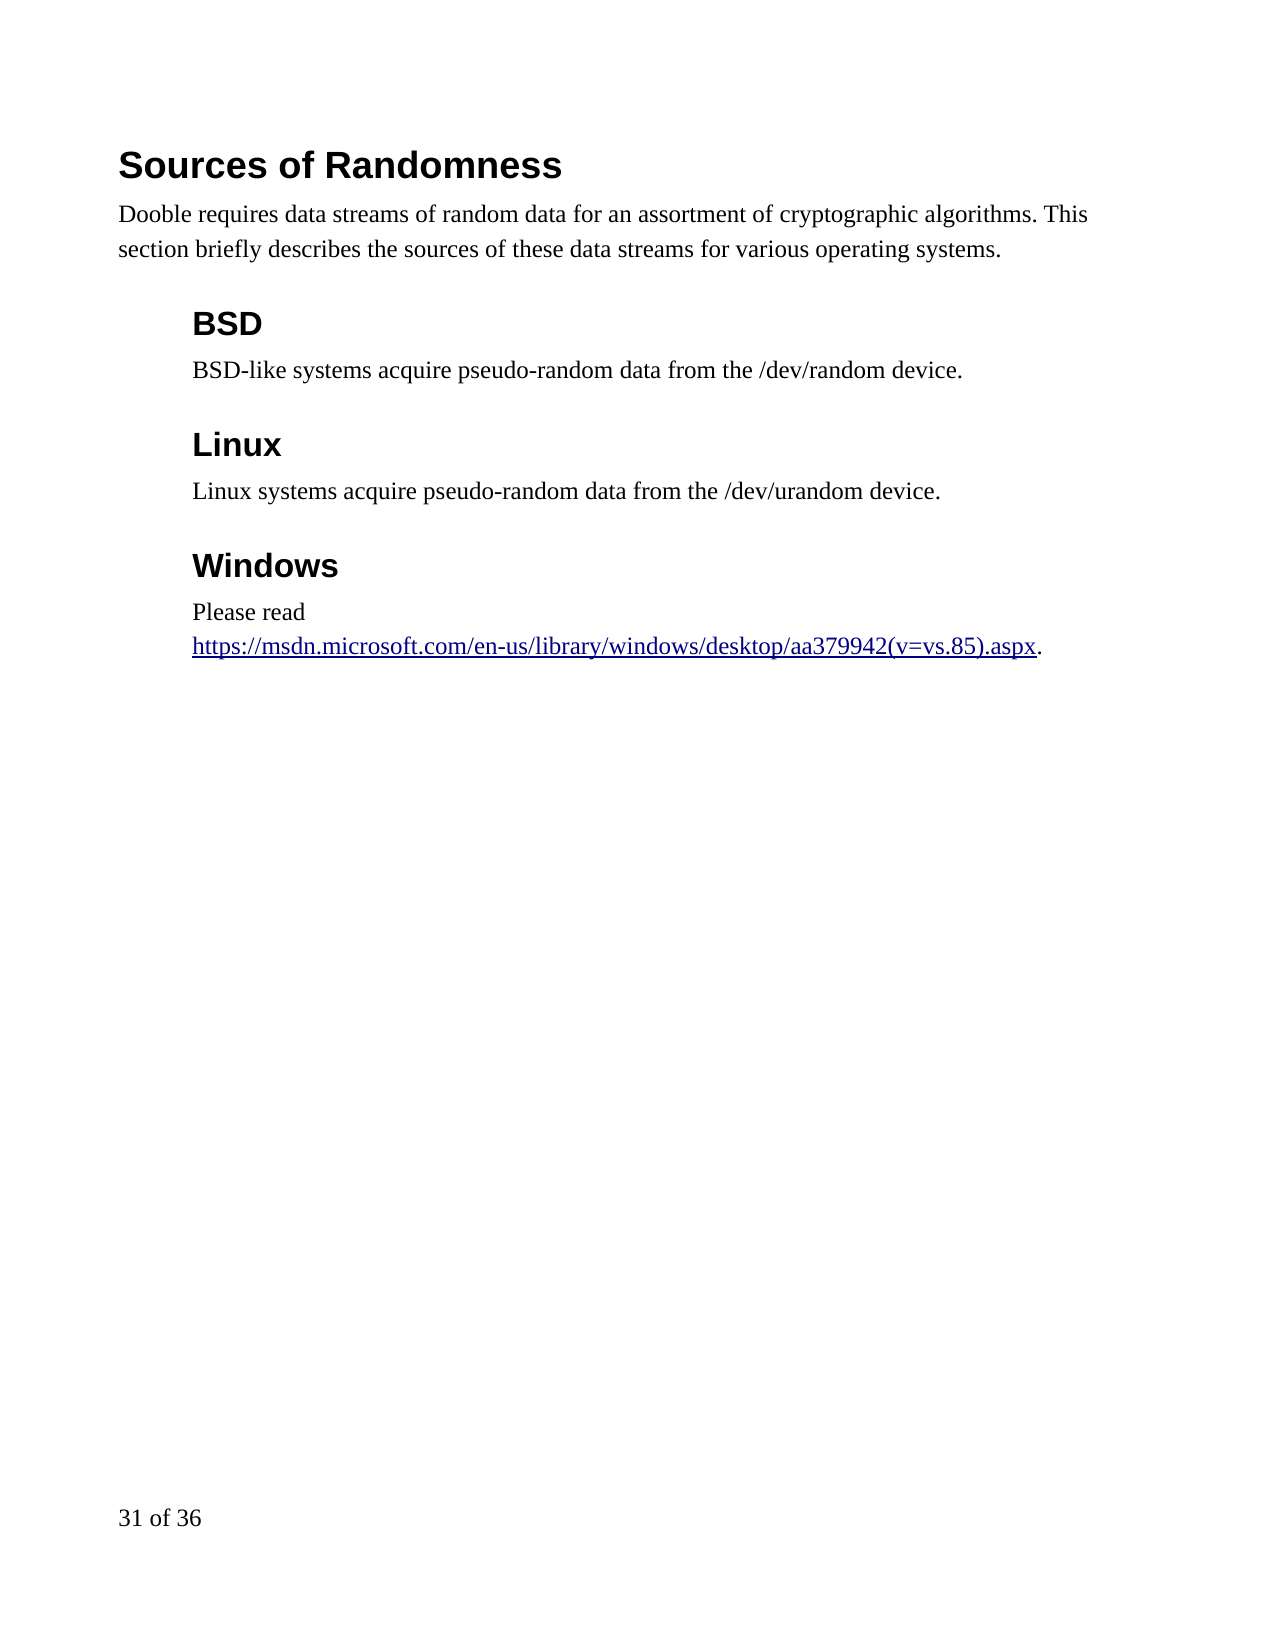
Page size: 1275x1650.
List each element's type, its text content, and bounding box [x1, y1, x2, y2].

text Dooble requires data streams of random data for an assortment of cryptographic algorithms. This section briefly describes the sources of these data streams for various operating systems. [118, 199, 1157, 262]
subtitle Linux [192, 425, 1157, 463]
text BSD-like systems acquire pseudo-random data from the /dev/random device. [192, 355, 1157, 383]
text Please read https://msdn.microsoft.com/en-us/library/windows/desktop/aa379942(v=vs.85).aspx. [192, 597, 1157, 660]
text Linux systems acquire pseudo-random data from the /dev/urandom device. [192, 476, 1157, 504]
subtitle Windows [192, 546, 1157, 584]
subtitle Sources of Randomness [118, 143, 1157, 187]
subtitle BSD [192, 304, 1157, 342]
